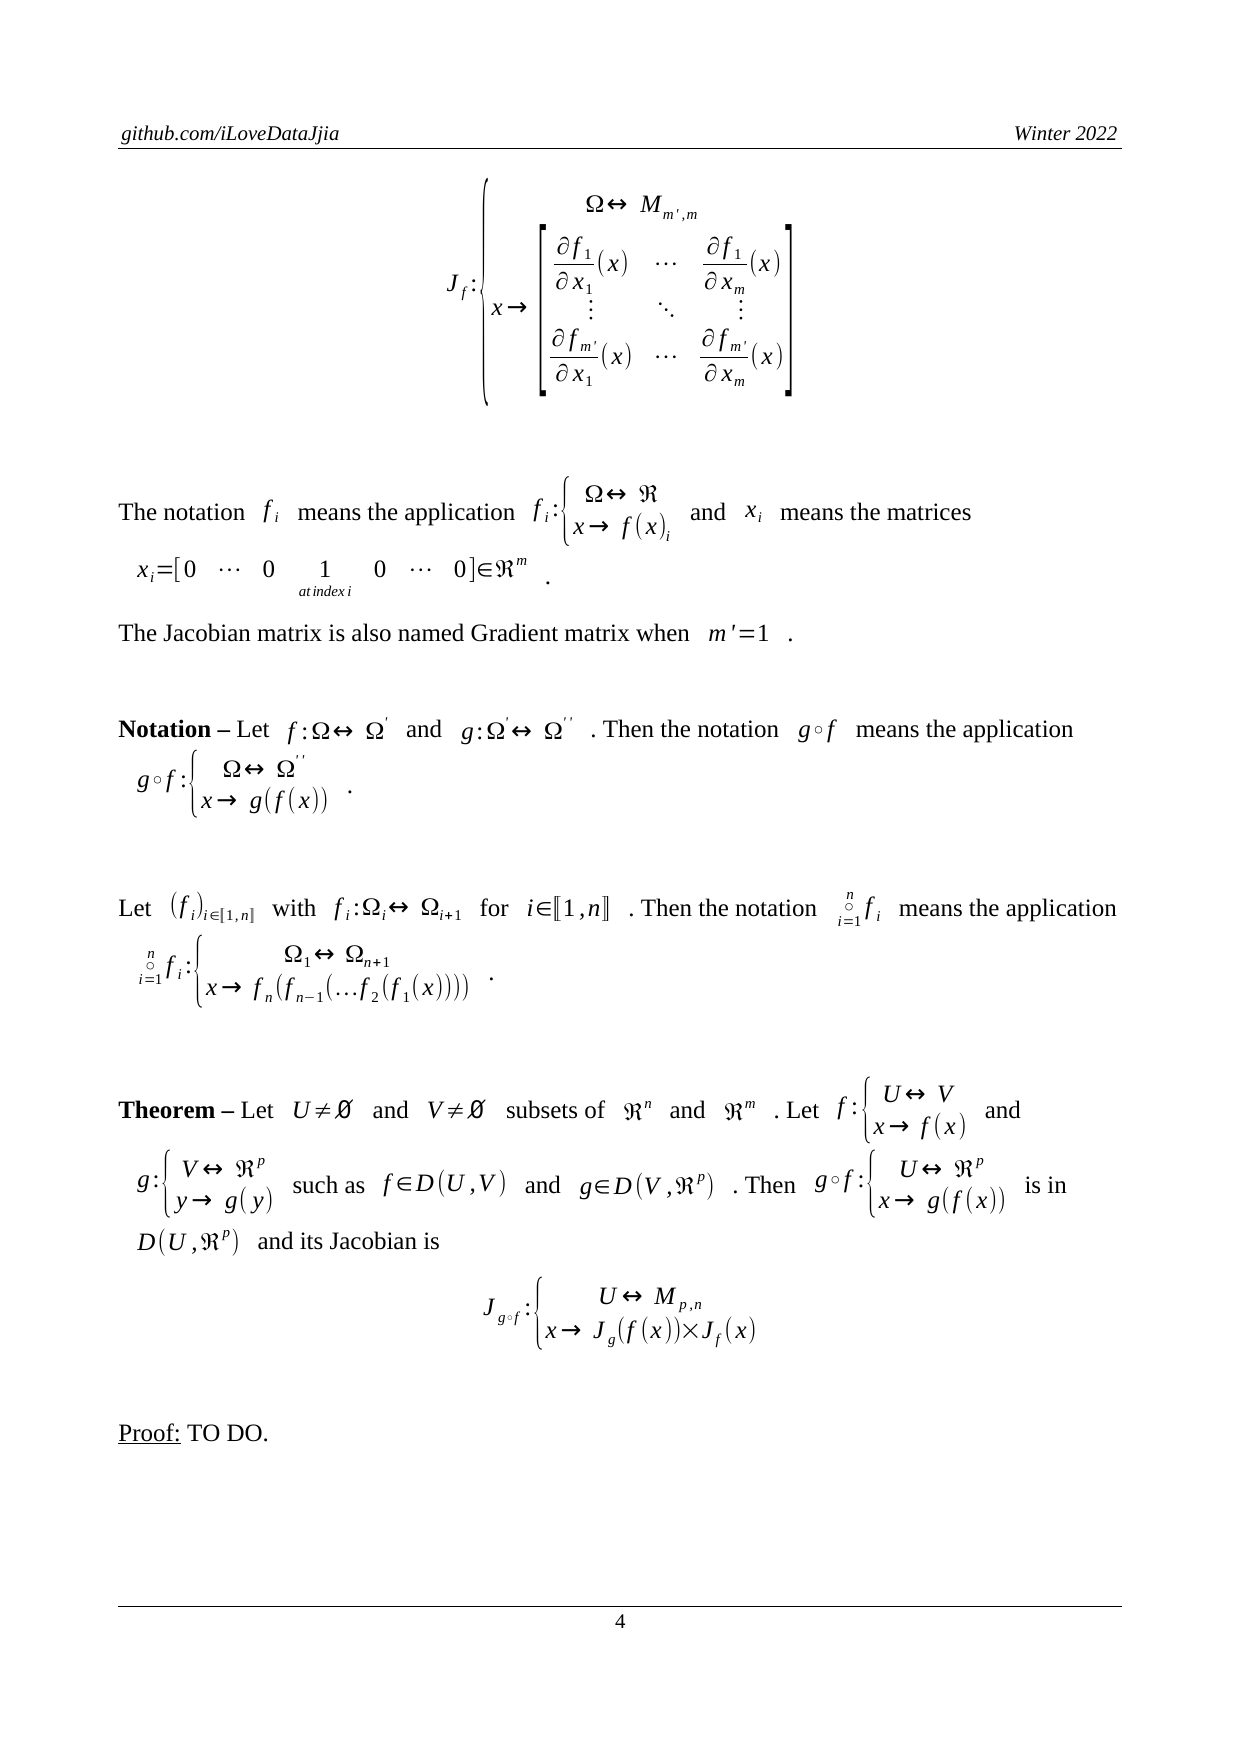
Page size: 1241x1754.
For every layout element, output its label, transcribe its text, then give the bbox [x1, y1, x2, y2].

text Proof: TO DO. [118, 1418, 1122, 1447]
text The Jacobian matrix is also named Gradient matrix when. [118, 618, 1122, 647]
text The notationmeans the applicationandmeans the matrices. [118, 475, 1122, 599]
text Notation – Letand. Then the notationmeans the application. [118, 713, 1122, 819]
text Letwithfor. Then the notationmeans the application. [118, 886, 1122, 1009]
text Theorem – Letandsubsets ofand. Letandsuch asand. Thenis inand its Jacobian is [118, 1075, 1122, 1257]
